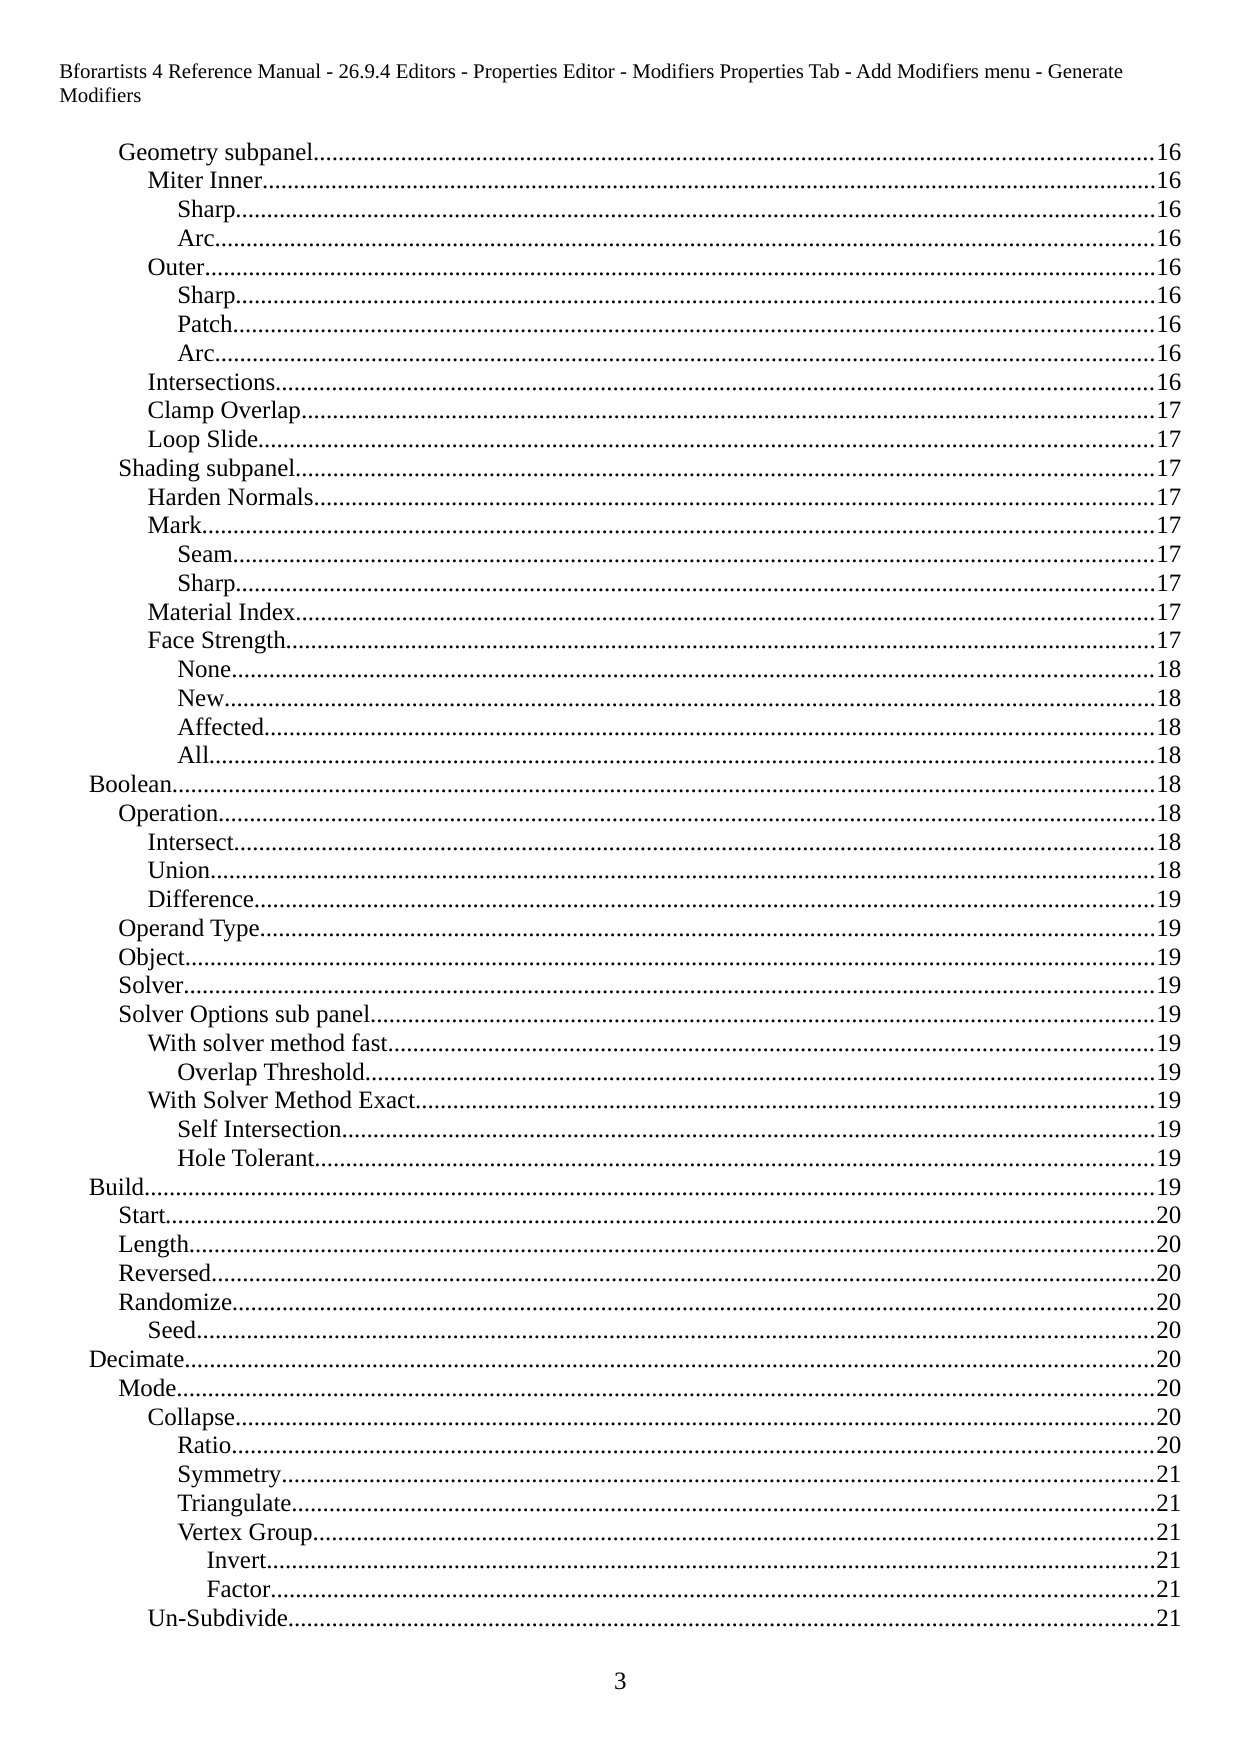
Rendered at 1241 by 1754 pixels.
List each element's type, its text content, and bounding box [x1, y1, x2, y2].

text Arc 16 [177, 223, 1181, 252]
text Triangulate 21 [177, 1488, 1181, 1517]
text Solver 19 [118, 970, 1181, 999]
text Difference 19 [147, 884, 1181, 913]
text Union 18 [147, 855, 1181, 884]
text Reversed 20 [118, 1258, 1181, 1287]
text Arc 16 [177, 338, 1181, 367]
text Intersections 16 [147, 367, 1181, 395]
text Operand Type 19 [118, 913, 1181, 942]
text Operation 18 [118, 798, 1181, 827]
text Sharp 16 [177, 280, 1181, 309]
text Hole Tolerant 19 [177, 1143, 1181, 1172]
text Un-Subdivide 21 [147, 1603, 1181, 1632]
text Seam 17 [177, 539, 1181, 568]
text Mark 17 [147, 510, 1181, 539]
text Loop Slide 17 [147, 424, 1181, 453]
text New 18 [177, 683, 1181, 712]
text Affected 18 [177, 712, 1181, 740]
text Ratio 20 [177, 1430, 1181, 1459]
text Collapse 20 [147, 1402, 1181, 1430]
text Sharp 16 [177, 194, 1181, 223]
text All 18 [177, 740, 1181, 769]
text Randomize 20 [118, 1287, 1181, 1315]
text Factor 21 [206, 1574, 1181, 1603]
text Face Strength 17 [147, 625, 1181, 654]
text Vertex Group 21 [177, 1517, 1181, 1545]
text Invert 21 [206, 1545, 1181, 1574]
text Patch 16 [177, 309, 1181, 338]
text Decimate 20 [88, 1344, 1181, 1373]
text Mode 20 [118, 1373, 1181, 1402]
text Sharp 17 [177, 568, 1181, 597]
text Length 20 [118, 1229, 1181, 1258]
text Build 19 [88, 1172, 1181, 1200]
text Shading subpanel 17 [118, 453, 1181, 482]
text With solver method fast 19 [147, 1028, 1181, 1057]
text Miter Inner 16 [147, 165, 1181, 194]
text Material Index 17 [147, 597, 1181, 625]
text Object 19 [118, 942, 1181, 970]
text Start 20 [118, 1200, 1181, 1229]
text Overlap Threshold 19 [177, 1057, 1181, 1085]
text Clamp Overlap 17 [147, 395, 1181, 424]
text Boolean 18 [88, 769, 1181, 798]
text None 18 [177, 654, 1181, 683]
text Geometry subpanel 16 [118, 137, 1181, 165]
text With Solver Method Exact 19 [147, 1085, 1181, 1114]
text Outer 16 [147, 252, 1181, 280]
text Intersect 18 [147, 827, 1181, 855]
text Seed 20 [147, 1315, 1181, 1344]
text Self Intersection 19 [177, 1114, 1181, 1143]
text Harden Normals 17 [147, 482, 1181, 510]
text Symmetry 21 [177, 1459, 1181, 1488]
text Solver Options sub panel 19 [118, 999, 1181, 1028]
